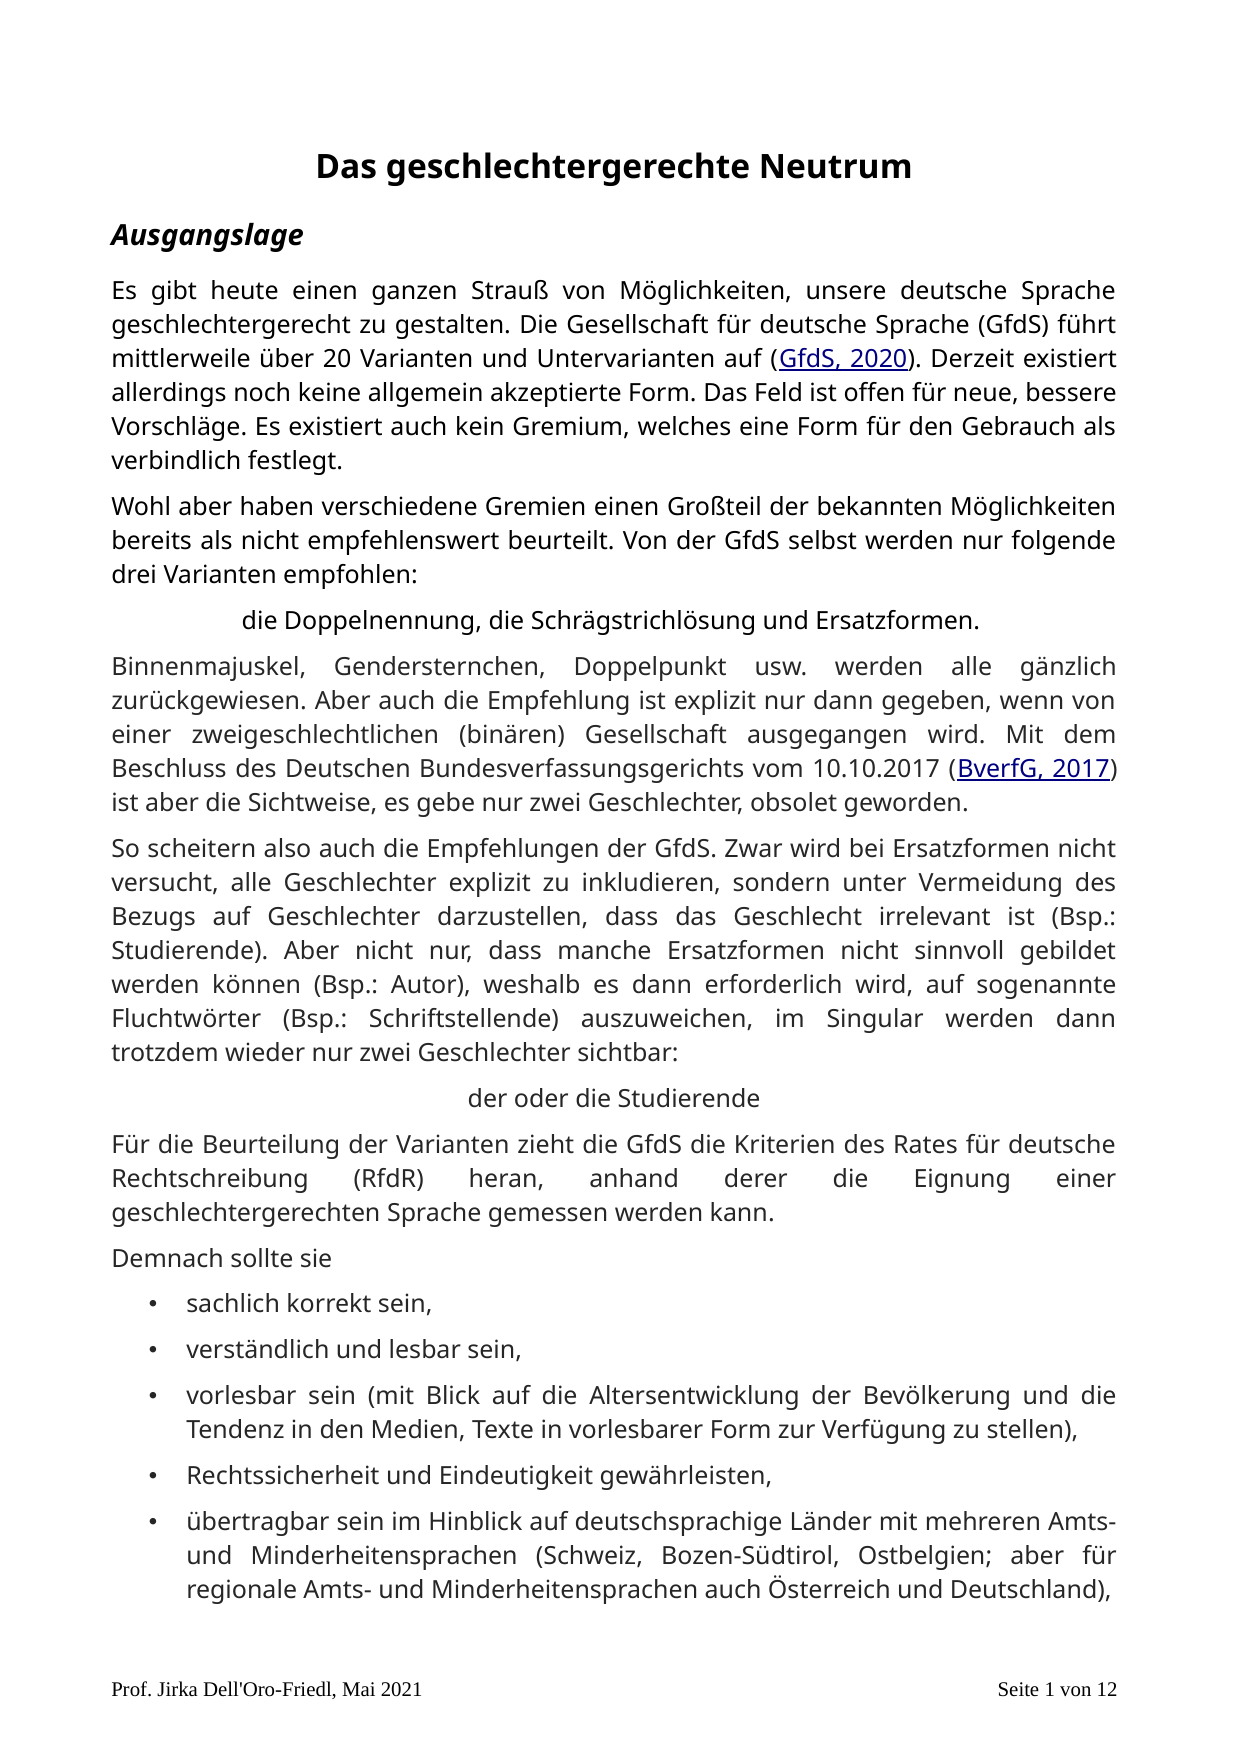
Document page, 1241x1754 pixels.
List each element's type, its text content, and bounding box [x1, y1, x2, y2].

list vorlesbar sein (mit Blick auf die Altersentwicklung der Bevölkerung und die Tendenz in den Medien, Texte in vorlesbarer Form zur Verfügung zu stellen), [148, 1378, 1117, 1446]
text Binnenmajuskel, Gendersternchen, Doppelpunkt usw. werden alle gänzlich zurückgewiesen. Aber auch die Empfehlung ist explizit nur dann gegeben, wenn von einer zweigeschlechtlichen (binären) Gesellschaft ausgegangen wird. Mit dem Beschluss des Deutschen Bundesverfassungsgerichts vom 10.10.2017 (BverfG, 2017) ist aber die Sichtweise, es gebe nur zwei Geschlechter, obsolet geworden. [111, 648, 1117, 818]
text So scheitern also auch die Empfehlungen der GfdS. Zwar wird bei Ersatzformen nicht versucht, alle Geschlechter explizit zu inkludieren, sondern unter Vermeidung des Bezugs auf Geschlechter darzustellen, dass das Geschlecht irrelevant ist (Bsp.: Studierende). Aber nicht nur, dass manche Ersatzformen nicht sinnvoll gebildet werden können (Bsp.: Autor), weshalb es dann erforderlich wird, auf sogenannte Fluchtwörter (Bsp.: Schriftstellende) auszuweichen, im Singular werden dann trotzdem wieder nur zwei Geschlechter sichtbar: [111, 830, 1117, 1069]
text der oder die Studierende [111, 1081, 1117, 1114]
list verständlich und lesbar sein, [148, 1332, 1117, 1366]
list Rechtssicherheit und Eindeutigkeit gewährleisten, [148, 1458, 1117, 1492]
subtitle Das geschlechtergerechte Neutrum [111, 143, 1117, 189]
subtitle Ausgangslage [111, 214, 1117, 254]
text Es gibt heute einen ganzen Strauß von Möglichkeiten, unsere deutsche Sprache geschlechtergerecht zu gestalten. Die Gesellschaft für deutsche Sprache (GfdS) führt mittlerweile über 20 Varianten und Untervarianten auf (GfdS, 2020). Derzeit existiert allerdings noch keine allgemein akzeptierte Form. Das Feld ist offen für neue, bessere Vorschläge. Es existiert auch kein Gremium, welches eine Form für den Gebrauch als verbindlich festlegt. [111, 272, 1117, 477]
list sachlich korrekt sein, [148, 1286, 1117, 1320]
list übertragbar sein im Hinblick auf deutschsprachige Länder mit mehreren Amts-und Minderheitensprachen (Schweiz, Bozen-Südtirol, Ostbelgien; aber für regionale Amts- und Minderheitensprachen auch Österreich und Deutschland), [148, 1503, 1117, 1606]
text Für die Beurteilung der Varianten zieht die GfdS die Kriterien des Rates für deutsche Rechtschreibung (RfdR) heran, anhand derer die Eignung einer geschlechtergerechten Sprache gemessen werden kann. [111, 1126, 1117, 1228]
text die Doppelnennung, die Schrägstrichlösung und Ersatzformen. [111, 602, 1117, 636]
text Demnach sollte sie [111, 1240, 1117, 1274]
text Wohl aber haben verschiedene Gremien einen Großteil der bekannten Möglichkeiten bereits als nicht empfehlenswert beurteilt. Von der GfdS selbst werden nur folgende drei Varianten empfohlen: [111, 488, 1117, 591]
